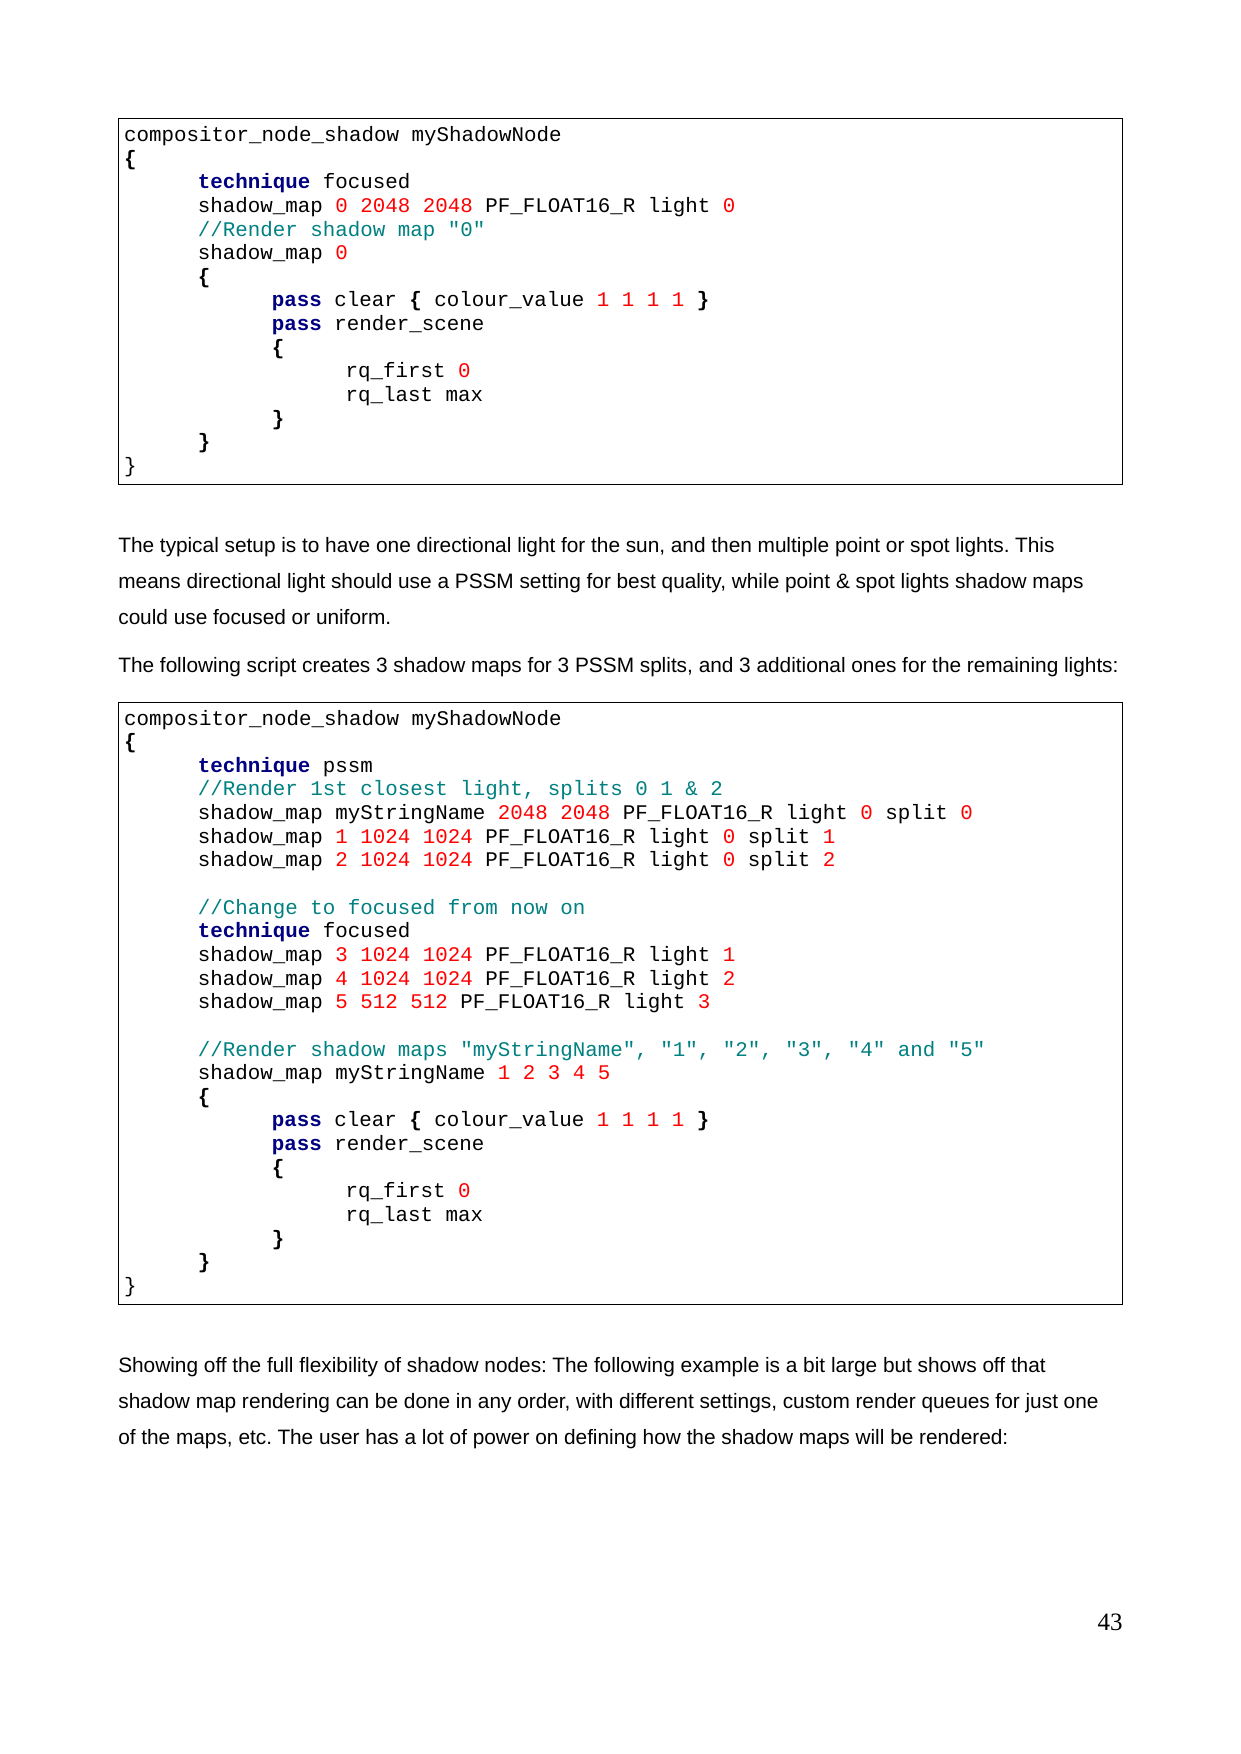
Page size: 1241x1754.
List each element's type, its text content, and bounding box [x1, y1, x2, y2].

table_header compositor_node_shadow myShadowNode { technique pssm //Render 1st closest light, splits 0 1 & 2 shadow_map myStringName 2048 2048 PF_FLOAT16_R light 0 split 0 shadow_map 1 1024 1024 PF_FLOAT16_R light 0 split 1 shadow_map 2 1024 1024 PF_FLOAT16_R light 0 split 2 //Change to focused from now on technique focused shadow_map 3 1024 1024 PF_FLOAT16_R light 1 shadow_map 4 1024 1024 PF_FLOAT16_R light 2 shadow_map 5 512 512 PF_FLOAT16_R light 3 //Render shadow maps "myStringName", "1", "2", "3", "4" and "5" shadow_map myStringName 1 2 3 4 5 { pass clear { colour_value 1 1 1 1 } pass render_scene { rq_first 0 rq_last max } } } [119, 703, 1122, 1304]
text The following script creates 3 shadow maps for 3 PSSM splits, and 3 additional ones for the remaining lights: [118, 653, 1122, 677]
table_header compositor_node_shadow myShadowNode { technique focused shadow_map 0 2048 2048 PF_FLOAT16_R light 0 //Render shadow map "0" shadow_map 0 { pass clear { colour_value 1 1 1 1 } pass render_scene { rq_first 0 rq_last max } } } [119, 119, 1122, 484]
text The typical setup is to have one directional light for the sun, and then multiple point or spot lights. This means directional light should use a PSSM setting for best quality, while point & spot lights shadow maps could use focused or uniform. [118, 533, 1122, 629]
text Showing off the full flexibility of shadow nodes: The following example is a bit large but shows off that shadow map rendering can be done in any order, with different settings, custom render queues for just one of the maps, etc. The user has a lot of power on defining how the shadow maps will be rendered: [118, 1353, 1122, 1449]
